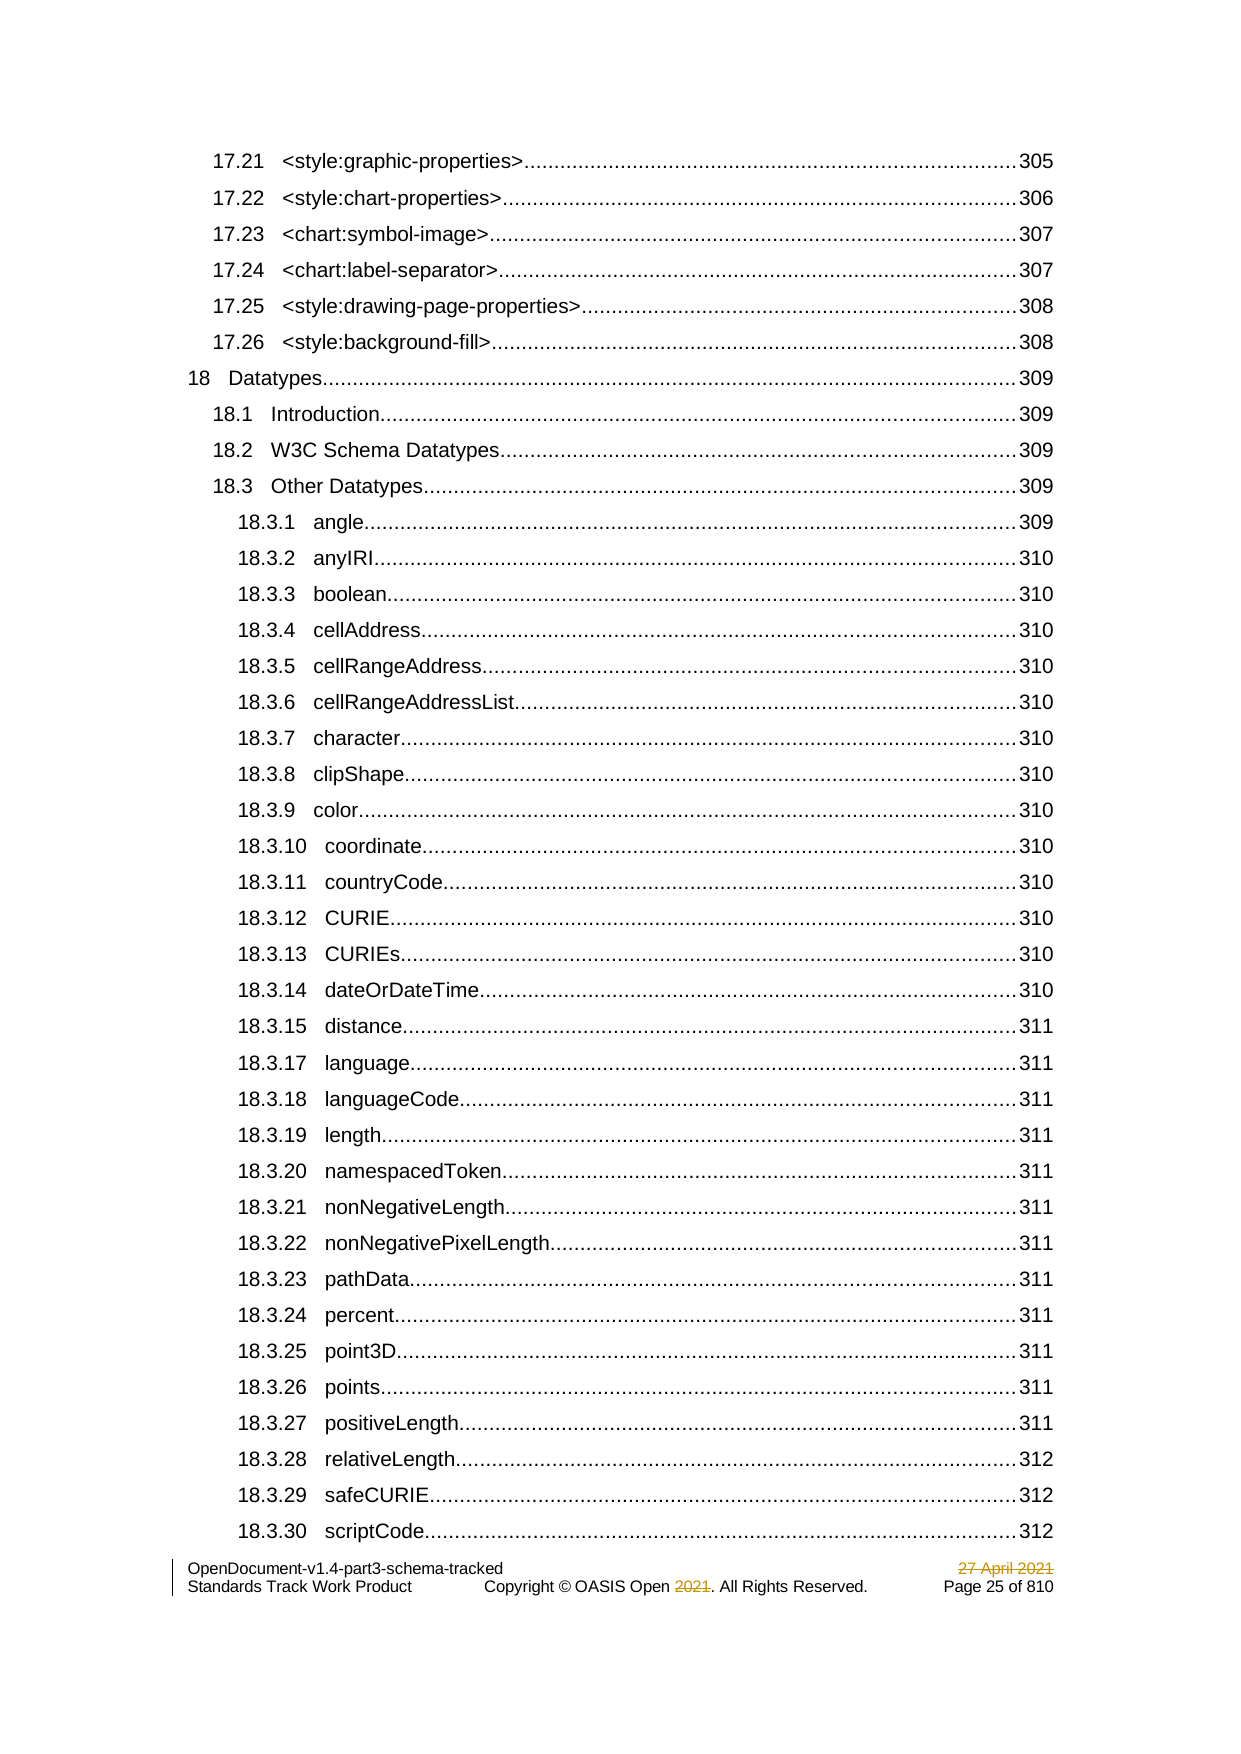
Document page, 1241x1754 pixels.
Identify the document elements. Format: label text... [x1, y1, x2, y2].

text 18.3.9 color 310 [237, 799, 1053, 822]
text 18.3.18 languageCode 311 [237, 1087, 1053, 1111]
text 18.3.29 safeCURIE 312 [237, 1483, 1053, 1507]
text 18.3.24 percent 311 [237, 1303, 1053, 1327]
text 18.3.22 nonNegativePixelLength 311 [237, 1231, 1053, 1255]
text 18.3.27 positiveLength 311 [237, 1411, 1053, 1435]
text 18.3.2 anyIRI 310 [237, 546, 1053, 570]
text 18.3.11 countryCode 310 [237, 871, 1053, 894]
text 18.3.20 namespacedToken 311 [237, 1159, 1053, 1183]
text 18.3 Other Datatypes 309 [212, 474, 1053, 498]
text 18.3.30 scriptCode 312 [237, 1519, 1053, 1543]
text 18.3.13 CURIEs 310 [237, 943, 1053, 966]
text 18.1 Introduction 309 [212, 402, 1053, 426]
text 18.3.21 nonNegativeLength 311 [237, 1195, 1053, 1219]
text 18.3.5 cellRangeAddress 310 [237, 654, 1053, 678]
text 18.3.6 cellRangeAddressList 310 [237, 691, 1053, 714]
text 17.24 <chart:label-separator> 307 [212, 258, 1053, 282]
text 18 Datatypes 309 [187, 366, 1053, 390]
text 17.21 <style:graphic-properties> 305 [212, 150, 1053, 173]
text 18.3.23 pathData 311 [237, 1267, 1053, 1291]
text 18.3.15 distance 311 [237, 1015, 1053, 1038]
text 18.3.3 boolean 310 [237, 582, 1053, 606]
text 18.3.8 clipShape 310 [237, 763, 1053, 786]
text 18.3.19 length 311 [237, 1123, 1053, 1147]
text 18.3.26 points 311 [237, 1375, 1053, 1399]
text 18.3.1 angle 309 [237, 510, 1053, 534]
text 17.26 <style:background-fill> 308 [212, 330, 1053, 354]
text 18.3.7 character 310 [237, 727, 1053, 750]
text 18.3.25 point3D 311 [237, 1339, 1053, 1363]
text 18.3.10 coordinate 310 [237, 835, 1053, 858]
text 18.2 W3C Schema Datatypes 309 [212, 438, 1053, 462]
text 18.3.28 relativeLength 312 [237, 1447, 1053, 1471]
text 17.22 <style:chart-properties> 306 [212, 186, 1053, 209]
text 18.3.14 dateOrDateTime 310 [237, 979, 1053, 1002]
text 17.25 <style:drawing-page-properties> 308 [212, 294, 1053, 318]
text 17.23 <chart:symbol-image> 307 [212, 222, 1053, 246]
text 18.3.17 language 311 [237, 1051, 1053, 1074]
text 18.3.4 cellAddress 310 [237, 618, 1053, 642]
text 18.3.12 CURIE 310 [237, 907, 1053, 930]
